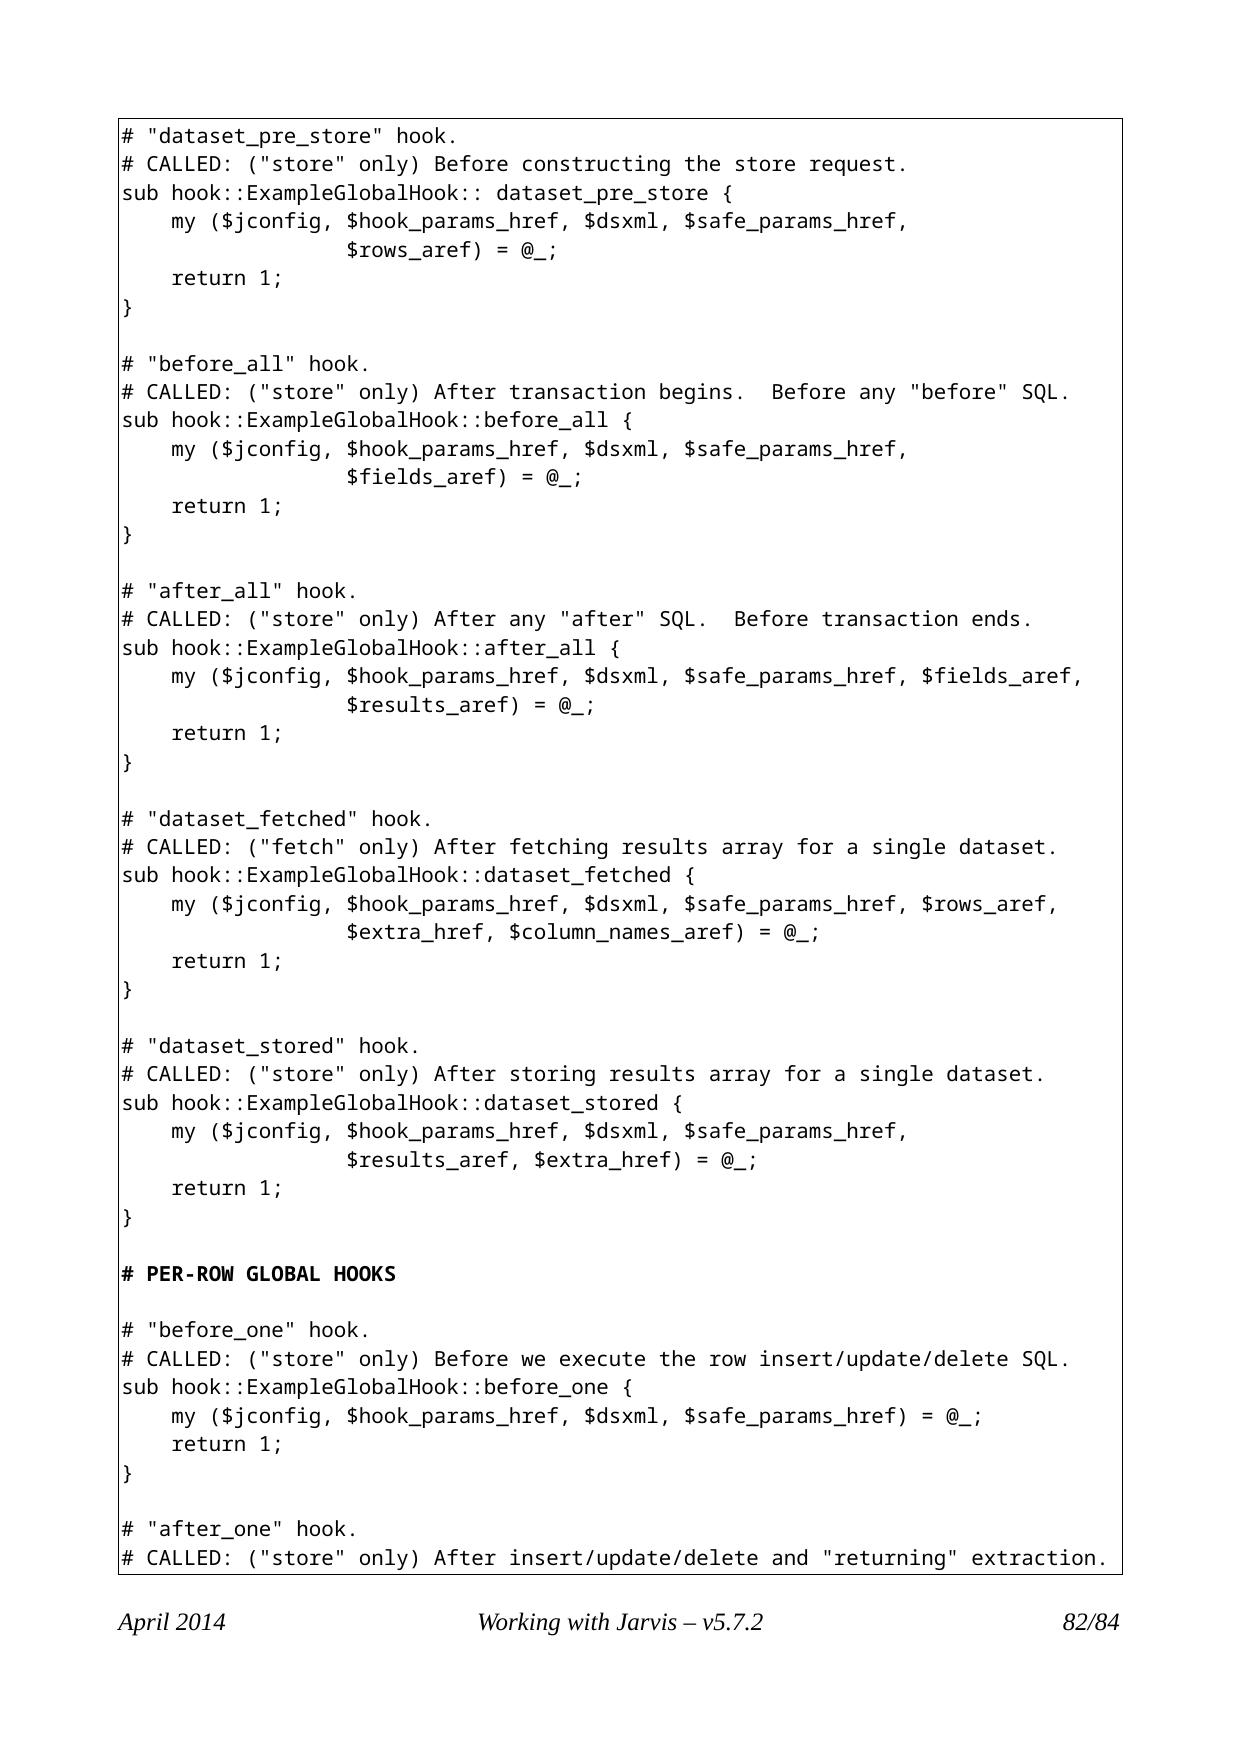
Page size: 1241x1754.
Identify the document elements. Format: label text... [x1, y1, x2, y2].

text # CALLED: ("store" only) After insert/update/delete and "returning" extraction. [119, 1540, 1122, 1574]
text # "dataset_fetched" hook. [119, 801, 1122, 829]
text return 1; [119, 1426, 1122, 1455]
text my ($jconfig, $hook_params_href, $dsxml, $safe_params_href) = @_; [119, 1398, 1122, 1426]
text return 1; [119, 943, 1122, 971]
text my ($jconfig, $hook_params_href, $dsxml, $safe_params_href, $fields_aref, $results_aref) = @_; [119, 658, 1122, 715]
text my ($jconfig, $hook_params_href, $dsxml, $safe_params_href, [119, 203, 1122, 232]
text # "before_one" hook. [119, 1312, 1122, 1341]
text sub hook::ExampleGlobalHook::dataset_fetched { [119, 857, 1122, 886]
text } [119, 1199, 1122, 1230]
text sub hook::ExampleGlobalHook:: dataset_pre_store { [119, 175, 1122, 203]
text # PER-ROW GLOBAL HOOKS [119, 1256, 1122, 1287]
text # CALLED: ("fetch" only) After fetching results array for a single dataset. [119, 829, 1122, 857]
text return 1; [119, 715, 1122, 744]
text return 1; [119, 1170, 1122, 1199]
text } [119, 289, 1122, 320]
text # CALLED: ("store" only) Before we execute the row insert/update/delete SQL. [119, 1341, 1122, 1369]
text sub hook::ExampleGlobalHook::before_one { [119, 1369, 1122, 1398]
text return 1; [119, 260, 1122, 289]
text sub hook::ExampleGlobalHook::dataset_stored { [119, 1085, 1122, 1113]
text # "before_all" hook. [119, 346, 1122, 374]
text # "after_one" hook. [119, 1512, 1122, 1540]
text return 1; [119, 488, 1122, 516]
text $fields_aref) = @_; [119, 459, 1122, 488]
text } [119, 516, 1122, 548]
text sub hook::ExampleGlobalHook::after_all { [119, 630, 1122, 658]
text my ($jconfig, $hook_params_href, $dsxml, $safe_params_href, [119, 431, 1122, 459]
text # "after_all" hook. [119, 573, 1122, 602]
text sub hook::ExampleGlobalHook::before_all { [119, 402, 1122, 431]
text $rows_aref) = @_; [119, 232, 1122, 260]
text # CALLED: ("store" only) After any "after" SQL. Before transaction ends. [119, 602, 1122, 630]
text } [119, 744, 1122, 775]
text } [119, 971, 1122, 1003]
text my ($jconfig, $hook_params_href, $dsxml, $safe_params_href, $rows_aref, $extra_href, $column_names_aref) = @_; [119, 886, 1122, 943]
text my ($jconfig, $hook_params_href, $dsxml, $safe_params_href, [119, 1113, 1122, 1142]
text $results_aref, $extra_href) = @_; [119, 1142, 1122, 1170]
text } [119, 1455, 1122, 1486]
text # "dataset_stored" hook. [119, 1028, 1122, 1057]
text # "dataset_pre_store" hook. [119, 119, 1122, 147]
text # CALLED: ("store" only) After storing results array for a single dataset. [119, 1057, 1122, 1085]
text # CALLED: ("store" only) Before constructing the store request. [119, 147, 1122, 175]
text # CALLED: ("store" only) After transaction begins. Before any "before" SQL. [119, 374, 1122, 402]
